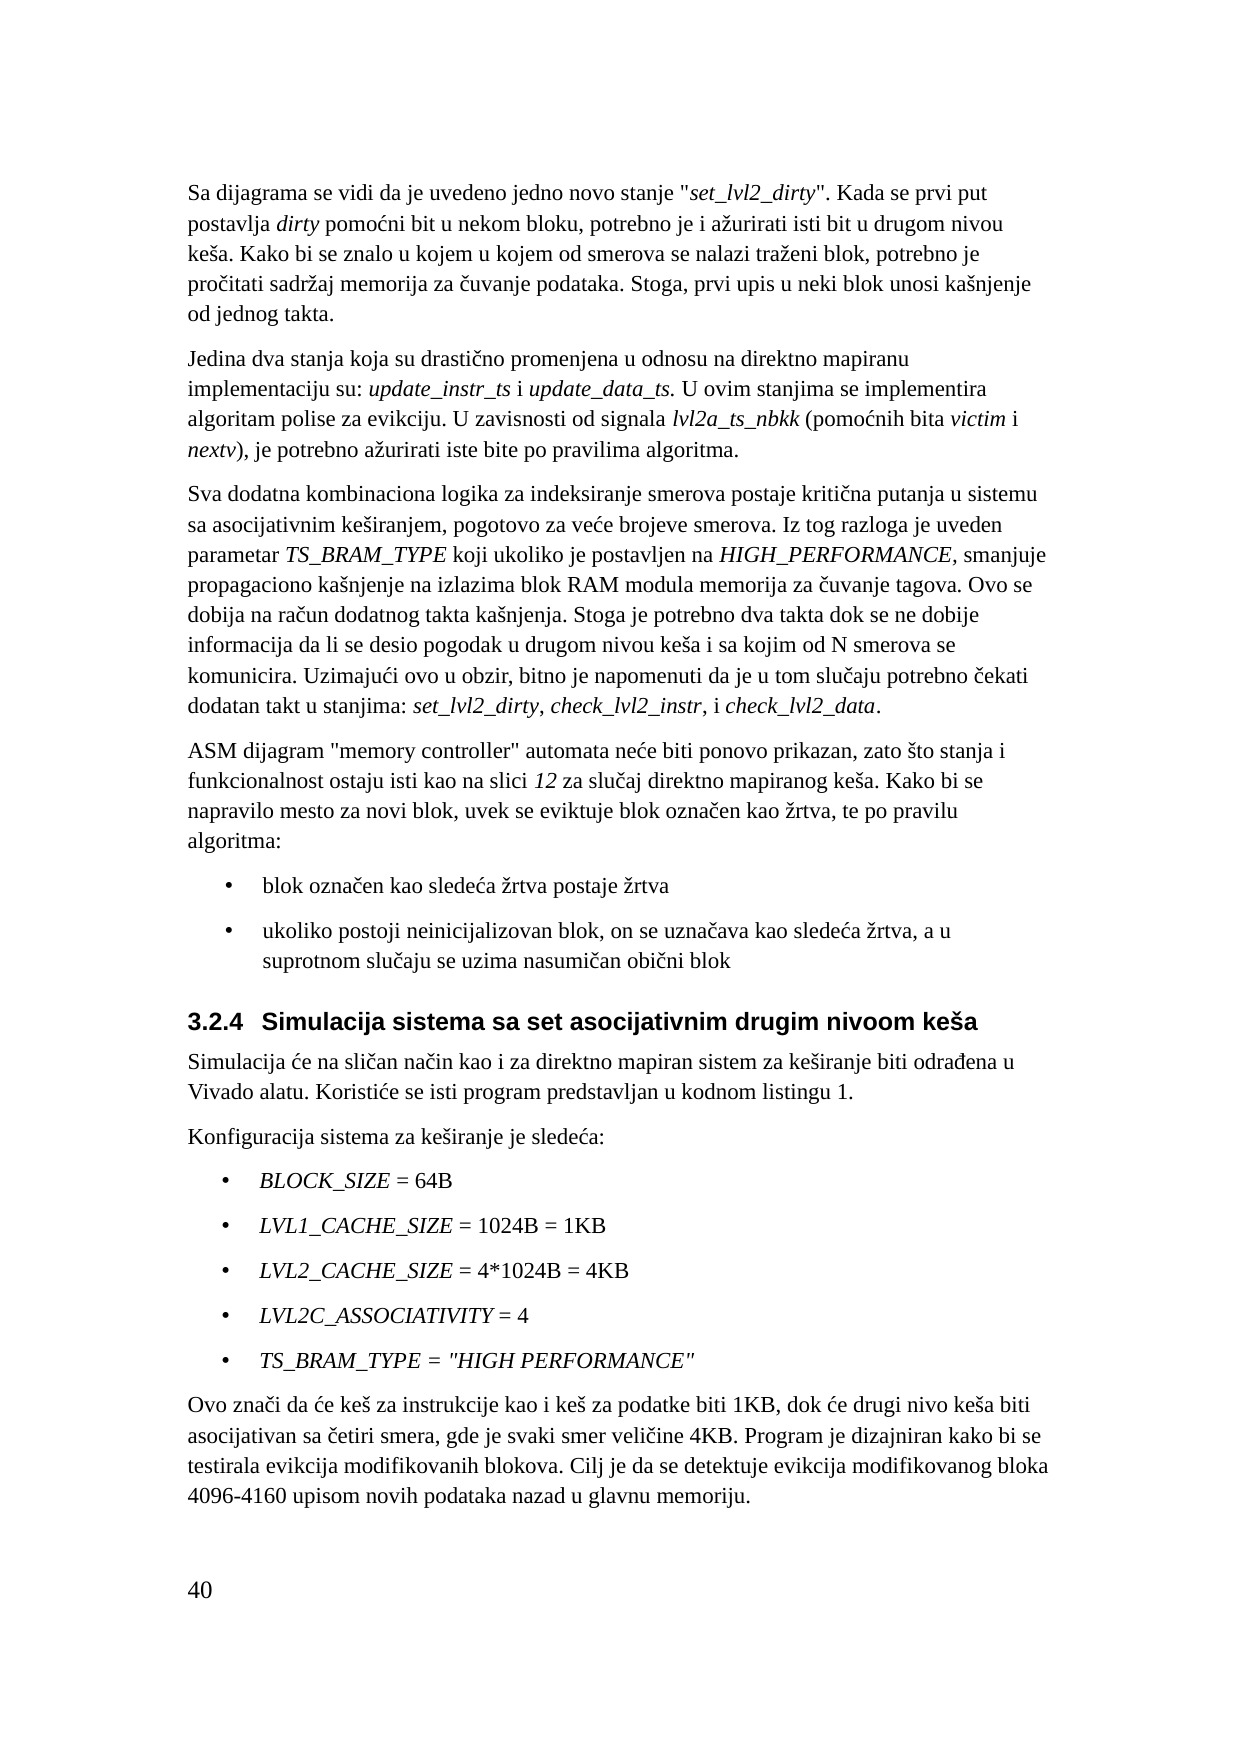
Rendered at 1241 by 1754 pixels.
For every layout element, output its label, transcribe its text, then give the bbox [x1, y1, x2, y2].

list LVL1_CACHE_SIZE = 1024B = 1KB [222, 1212, 1053, 1239]
text Konfiguracija sistema za keširanje je sledeća: [187, 1123, 1053, 1149]
list BLOCK_SIZE = 64B [222, 1168, 1053, 1194]
text Sva dodatna kombinaciona logika za indeksiranje smerova postaje kritična putanja u sistemu sa asocijativnim keširanjem, pogotovo za veće brojeve smerova. Iz tog razloga je uveden parametar TS_BRAM_TYPE koji ukoliko je postavljen na HIGH_PERFORMANCE, smanjuje propagaciono kašnjenje na izlazima blok RAM modula memorija za čuvanje tagova. Ovo se dobija na račun dodatnog takta kašnjenja. Stoga je potrebno dva takta dok se ne dobije informacija da li se desio pogodak u drugom nivou keša i sa kojim od N smerova se komunicira. Uzimajući ovo u obzir, bitno je napomenuti da je u tom slučaju potrebno čekati dodatan takt u stanjima: set_lvl2_dirty, check_lvl2_instr, i check_lvl2_data. [187, 481, 1053, 718]
list TS_BRAM_TYPE = "HIGH PERFORMANCE" [222, 1347, 1053, 1373]
text Ovo znači da će keš za instrukcije kao i keš za podatke biti 1KB, dok će drugi nivo keša biti asocijativan sa četiri smera, gde je svaki smer veličine 4KB. Program je dizajniran kako bi se testirala evikcija modifikovanih blokova. Cilj je da se detektuje evikcija modifikovanog bloka 4096-4160 upisom novih podataka nazad u glavnu memoriju. [187, 1392, 1053, 1508]
text Sa dijagrama se vidi da je uvedeno jedno novo stanje "set_lvl2_dirty". Kada se prvi put postavlja dirty pomoćni bit u nekom bloku, potrebno je i ažurirati isti bit u drugom nivou keša. Kako bi se znalo u kojem u kojem od smerova se nalazi traženi blok, potrebno je pročitati sadržaj memorija za čuvanje podataka. Stoga, prvi upis u neki blok unosi kašnjenje od jednog takta. [187, 179, 1053, 327]
list LVL2_CACHE_SIZE = 4*1024B = 4KB [222, 1257, 1053, 1283]
list ukoliko postoji neinicijalizovan blok, on se uznačava kao sledeća žrtva, a u suprotnom slučaju se uzima nasumičan obični blok [225, 917, 1053, 973]
text ASM dijagram "memory controller" automata neće biti ponovo prikazan, zato što stanja i funkcionalnost ostaju isti kao na slici 12 za slučaj direktno mapiranog keša. Kako bi se napravilo mesto za novi blok, uvek se eviktuje blok označen kao žrtva, te po pravilu algoritma: [187, 737, 1053, 854]
list blok označen kao sledeća žrtva postaje žrtva [225, 872, 1053, 898]
text Simulacija će na sličan način kao i za direktno mapiran sistem za keširanje biti odrađena u Vivado alatu. Koristiće se isti program predstavljan u kodnom listingu 1. [187, 1048, 1053, 1104]
list LVL2C_ASSOCIATIVITY = 4 [222, 1302, 1053, 1328]
text Jedina dva stanja koja su drastično promenjena u odnosu na direktno mapiranu implementaciju su: update_instr_ts i update_data_ts. U ovim stanjima se implementira algoritam polise za evikciju. U zavisnosti od signala lvl2a_ts_nbkk (pomoćnih bita victim i nextv), je potrebno ažurirati iste bite po pravilima algoritma. [187, 345, 1053, 462]
subtitle Simulacija sistema sa set asocijativnim drugim nivoom keša [187, 1007, 1053, 1035]
